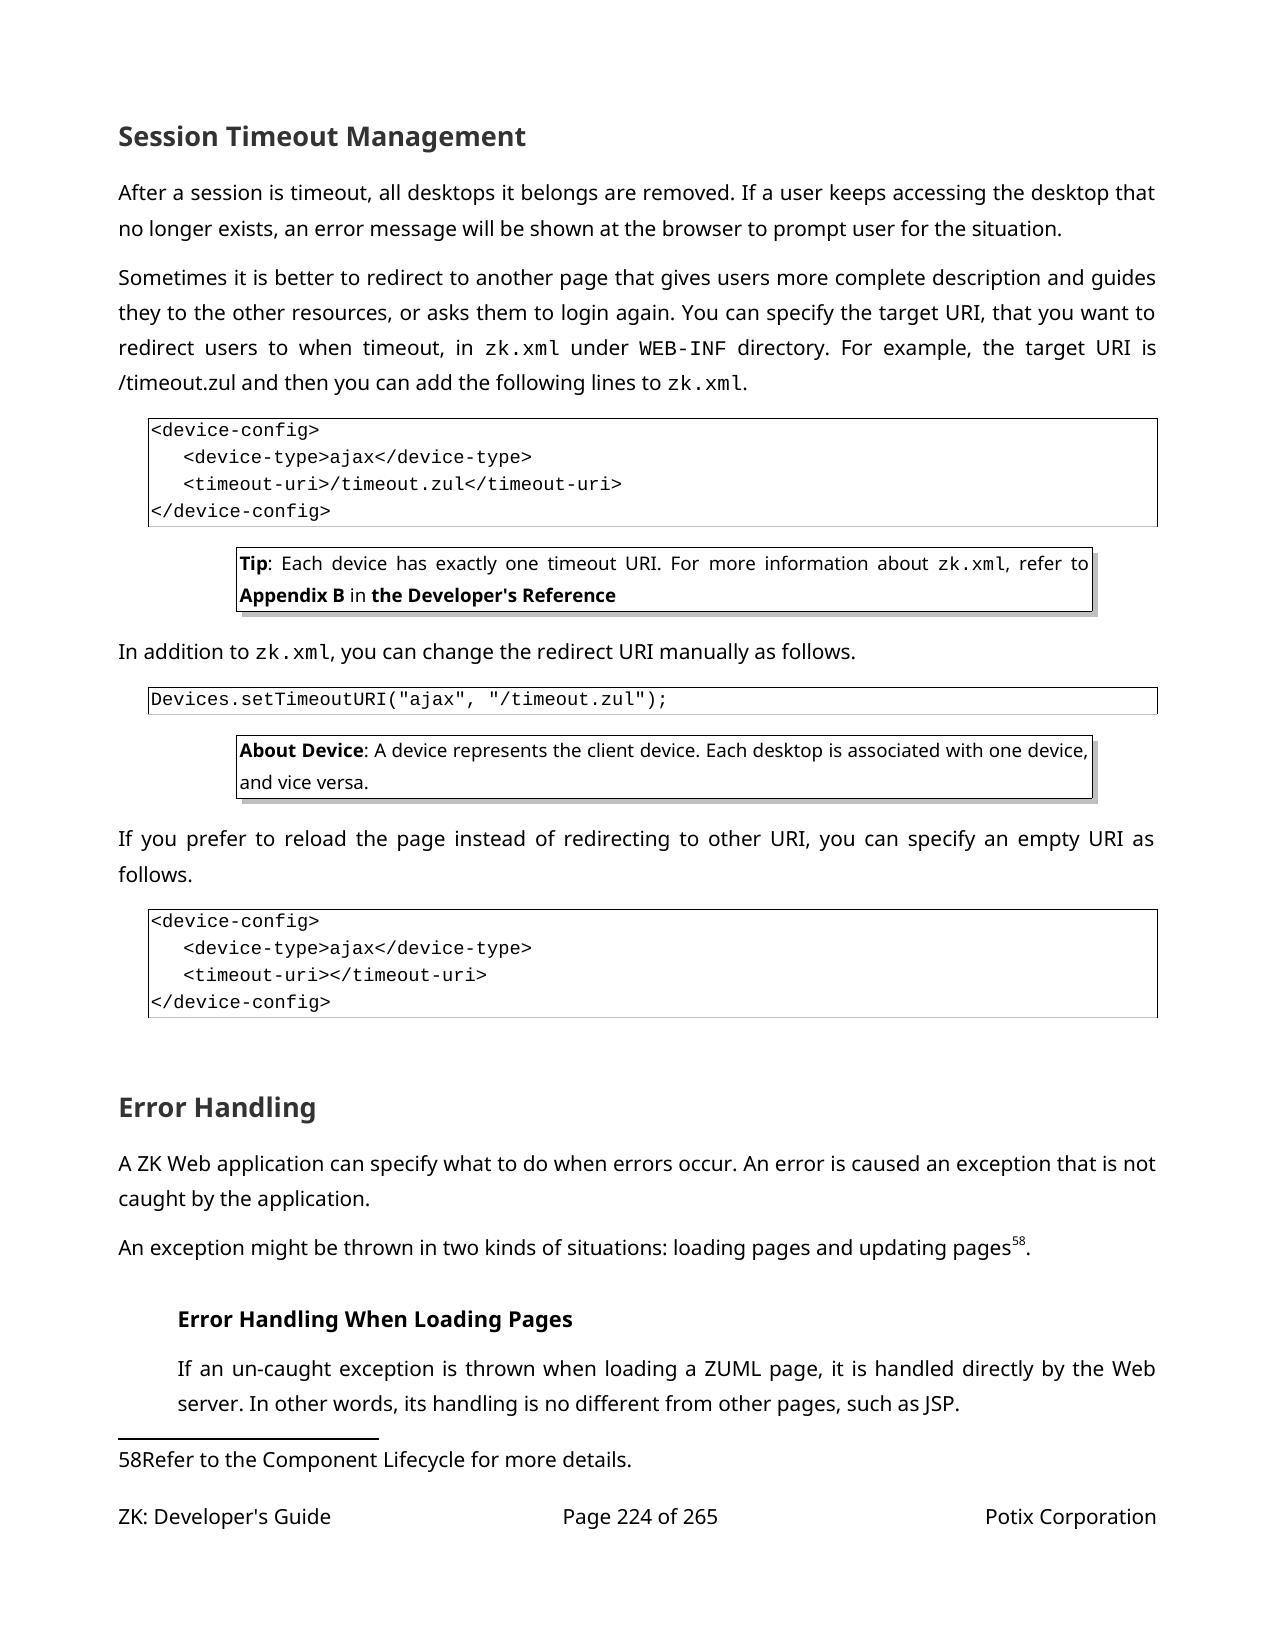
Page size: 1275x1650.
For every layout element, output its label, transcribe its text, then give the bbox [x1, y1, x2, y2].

text Tip: Each device has exactly one timeout URI. For more information about zk.xml, refer to Appendix B in the Developer's Reference [237, 548, 1092, 611]
text <device-type>ajax</device-type> [149, 936, 1157, 960]
text Refer to the Component Lifecycle for more details. [118, 1445, 1157, 1473]
text If an un-caught exception is thrown when loading a ZUML page, it is handled directly by the Web server. In other words, its handling is no different from other pages, such as JSP. [177, 1354, 1157, 1417]
text After a session is timeout, all desktops it belongs are removed. If a user keeps accessing the desktop that no longer exists, an error message will be shown at the browser to prompt user for the situation. [118, 178, 1157, 242]
text <device-config> [149, 910, 1157, 933]
text <timeout-uri>/timeout.zul</timeout-uri> [149, 472, 1157, 496]
text </device-config> [149, 499, 1157, 526]
text <device-config> [149, 419, 1157, 442]
text An exception might be thrown in two kinds of situations: loading pages and updating pages. [118, 1233, 1157, 1261]
text Sometimes it is better to redirect to another page that gives users more complete description and guides they to the other resources, or asks them to login again. You can specify the target URI, that you want to redirect users to when timeout, in zk.xml under WEB-INF directory. For example, the target URI is /timeout.zul and then you can add the following lines to zk.xml. [118, 263, 1157, 397]
subtitle Error Handling [118, 1088, 1157, 1125]
subtitle Session Timeout Management [118, 118, 1157, 155]
text In addition to zk.xml, you can change the redirect URI manually as follows. [118, 637, 1157, 666]
text <device-type>ajax</device-type> [149, 445, 1157, 469]
text A ZK Web application can specify what to do when errors occur. An error is caused an exception that is not caught by the application. [118, 1149, 1157, 1212]
text Devices.setTimeoutURI("ajax", "/timeout.zul"); [149, 688, 1157, 714]
text If you prefer to reload the page instead of redirecting to other URI, you can specify an empty URI as follows. [118, 824, 1157, 888]
text </device-config> [149, 990, 1157, 1017]
subtitle Error Handling When Loading Pages [177, 1303, 1157, 1333]
text <timeout-uri></timeout-uri> [149, 963, 1157, 987]
text About Device: A device represents the client device. Each desktop is associated with one device, and vice versa. [237, 736, 1092, 798]
